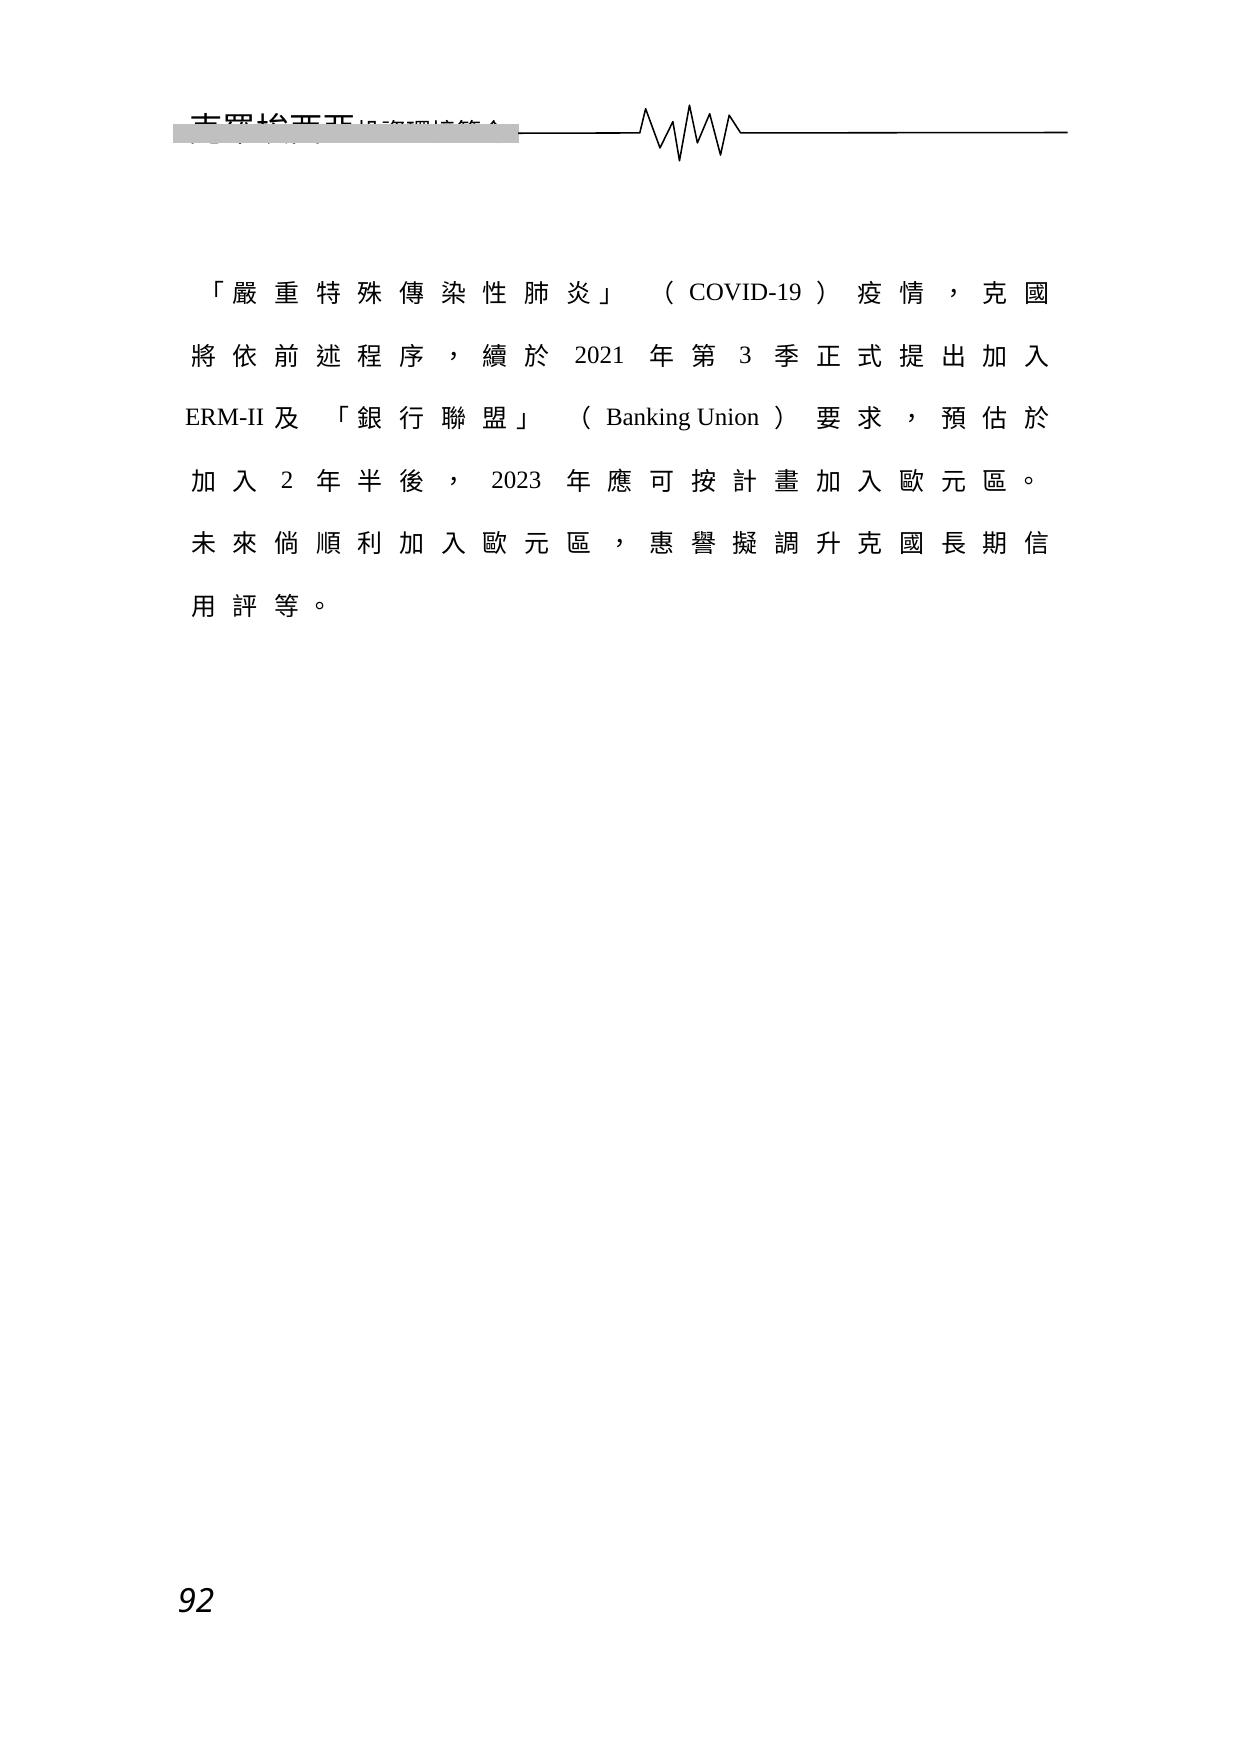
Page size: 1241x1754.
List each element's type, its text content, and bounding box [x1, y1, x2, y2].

text 「嚴重特殊傳染性肺炎」（COVID-19）疫情，克國將依前述程序，續於2021年第3季正式提出加入ERM-II及「銀行聯盟」（Banking Union）要求，預估於加入2年半後，2023年應可按計畫加入歐元區。未來倘順利加入歐元區，惠譽擬調升克國長期信用評等。 [183, 250, 1058, 625]
